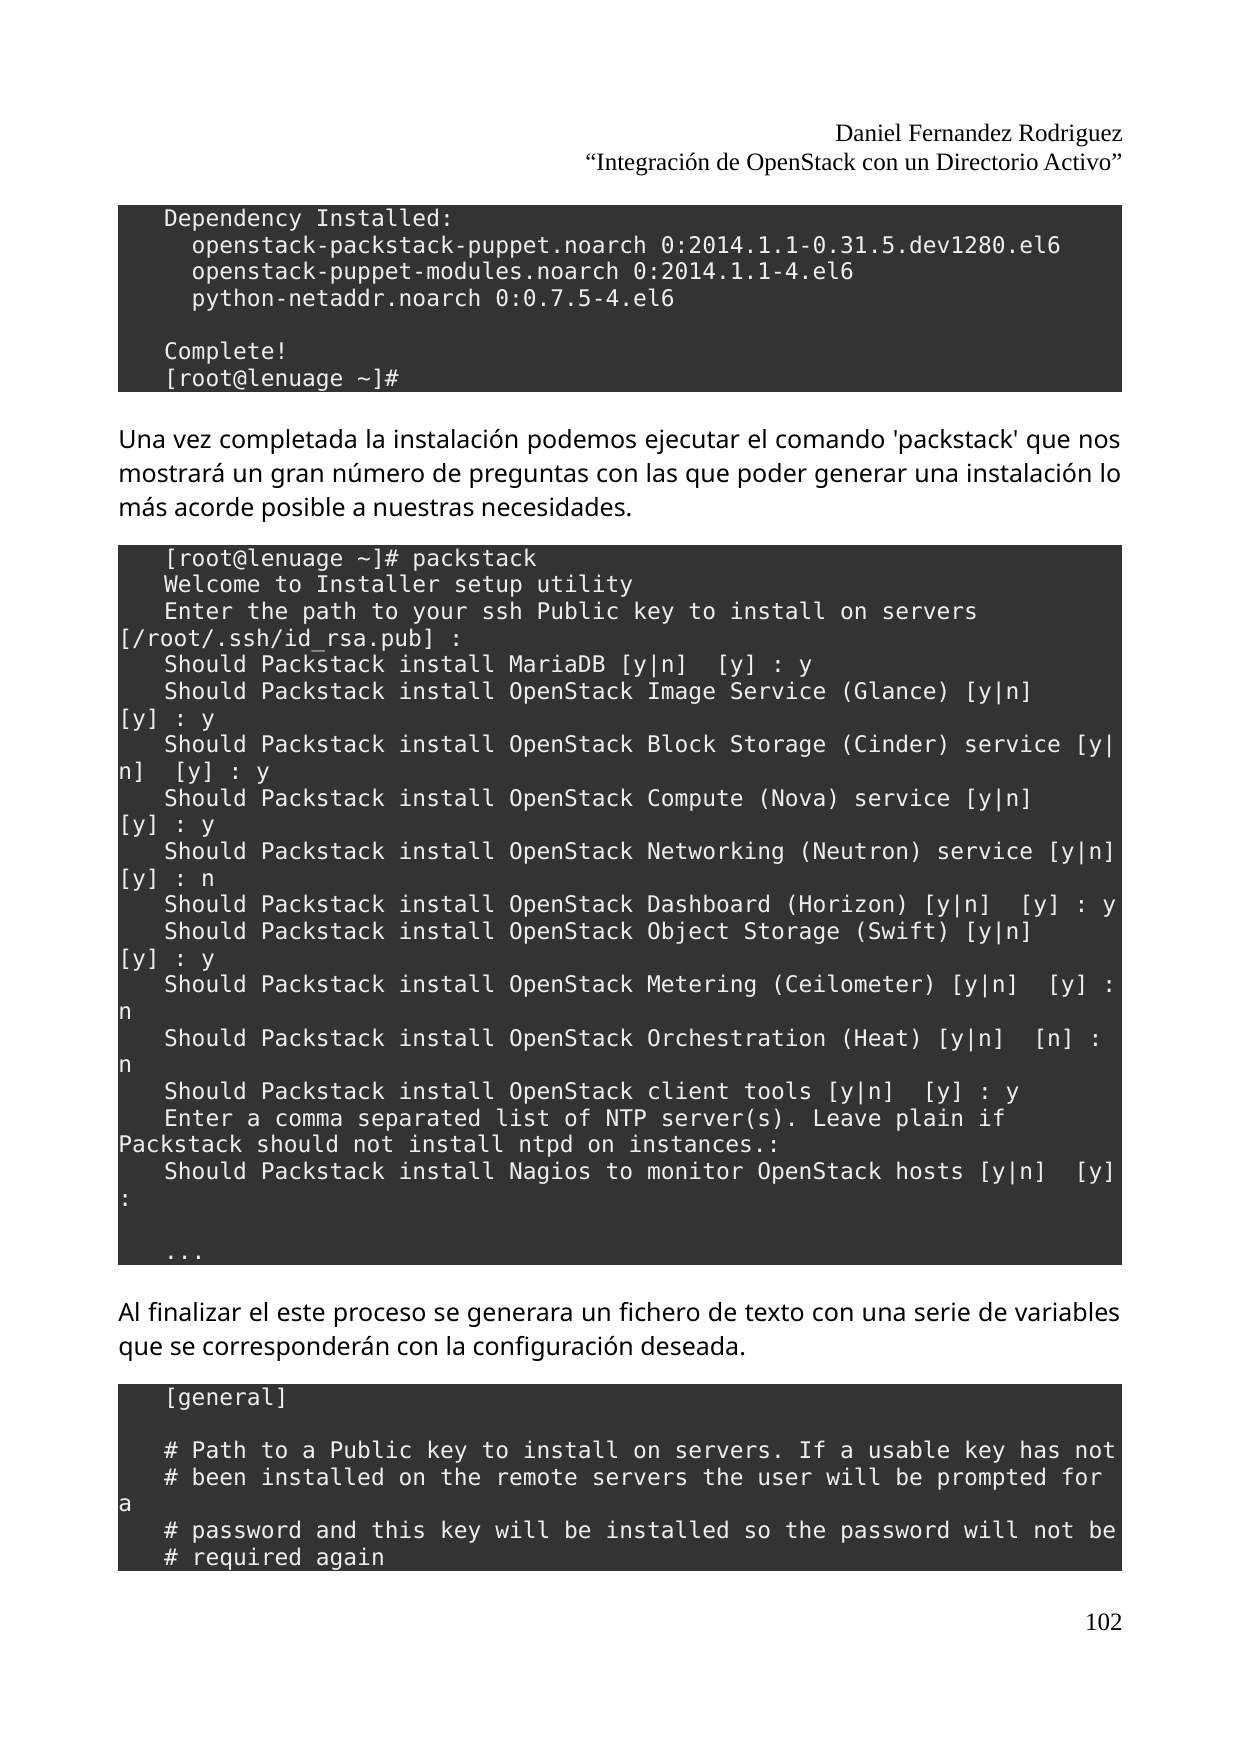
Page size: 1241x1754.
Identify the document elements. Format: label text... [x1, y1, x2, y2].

text Should Packstack install OpenStack Metering (Ceilometer) [y|n] [y] : n [118, 972, 1122, 1025]
text Should Packstack install OpenStack Block Storage (Cinder) service [y|n] [y] : y [118, 732, 1122, 785]
text [general] [118, 1384, 1122, 1411]
text Al finalizar el este proceso se generara un fichero de texto con una serie de variables que se corresponderán con la configuración deseada. [118, 1295, 1122, 1363]
text Should Packstack install OpenStack Object Storage (Swift) [y|n] [y] : y [118, 918, 1122, 972]
text ... [118, 1238, 1122, 1265]
text # been installed on the remote servers the user will be prompted for a [118, 1464, 1122, 1517]
text Enter the path to your ssh Public key to install on servers [/root/.ssh/id_rsa.pub] : [118, 598, 1122, 652]
text Should Packstack install OpenStack Networking (Neutron) service [y|n] [y] : n [118, 838, 1122, 892]
text python-netaddr.noarch 0:0.7.5-4.el6 [118, 285, 1122, 312]
text # required again [118, 1544, 1122, 1571]
text [root@lenuage ~]# packstack [118, 545, 1122, 572]
text Should Packstack install OpenStack Image Service (Glance) [y|n] [y] : y [118, 678, 1122, 732]
text Should Packstack install OpenStack Orchestration (Heat) [y|n] [n] : n [118, 1025, 1122, 1078]
text Should Packstack install OpenStack client tools [y|n] [y] : y [118, 1078, 1122, 1105]
text Should Packstack install OpenStack Dashboard (Horizon) [y|n] [y] : y [118, 892, 1122, 918]
text Should Packstack install MariaDB [y|n] [y] : y [118, 652, 1122, 678]
text Dependency Installed: [118, 205, 1122, 232]
text # password and this key will be installed so the password will not be [118, 1517, 1122, 1544]
text Should Packstack install Nagios to monitor OpenStack hosts [y|n] [y] : [118, 1158, 1122, 1212]
text Enter a comma separated list of NTP server(s). Leave plain if Packstack should not install ntpd on instances.: [118, 1105, 1122, 1158]
text Complete! [118, 338, 1122, 365]
text Welcome to Installer setup utility [118, 572, 1122, 598]
text openstack-puppet-modules.noarch 0:2014.1.1-4.el6 [118, 258, 1122, 285]
text # Path to a Public key to install on servers. If a usable key has not [118, 1437, 1122, 1464]
text Should Packstack install OpenStack Compute (Nova) service [y|n] [y] : y [118, 785, 1122, 838]
text Una vez completada la instalación podemos ejecutar el comando 'packstack' que nos mostrará un gran número de preguntas con las que poder generar una instalación lo más acorde posible a nuestras necesidades. [118, 422, 1122, 524]
text [root@lenuage ~]# [118, 365, 1122, 392]
text openstack-packstack-puppet.noarch 0:2014.1.1-0.31.5.dev1280.el6 [118, 232, 1122, 258]
